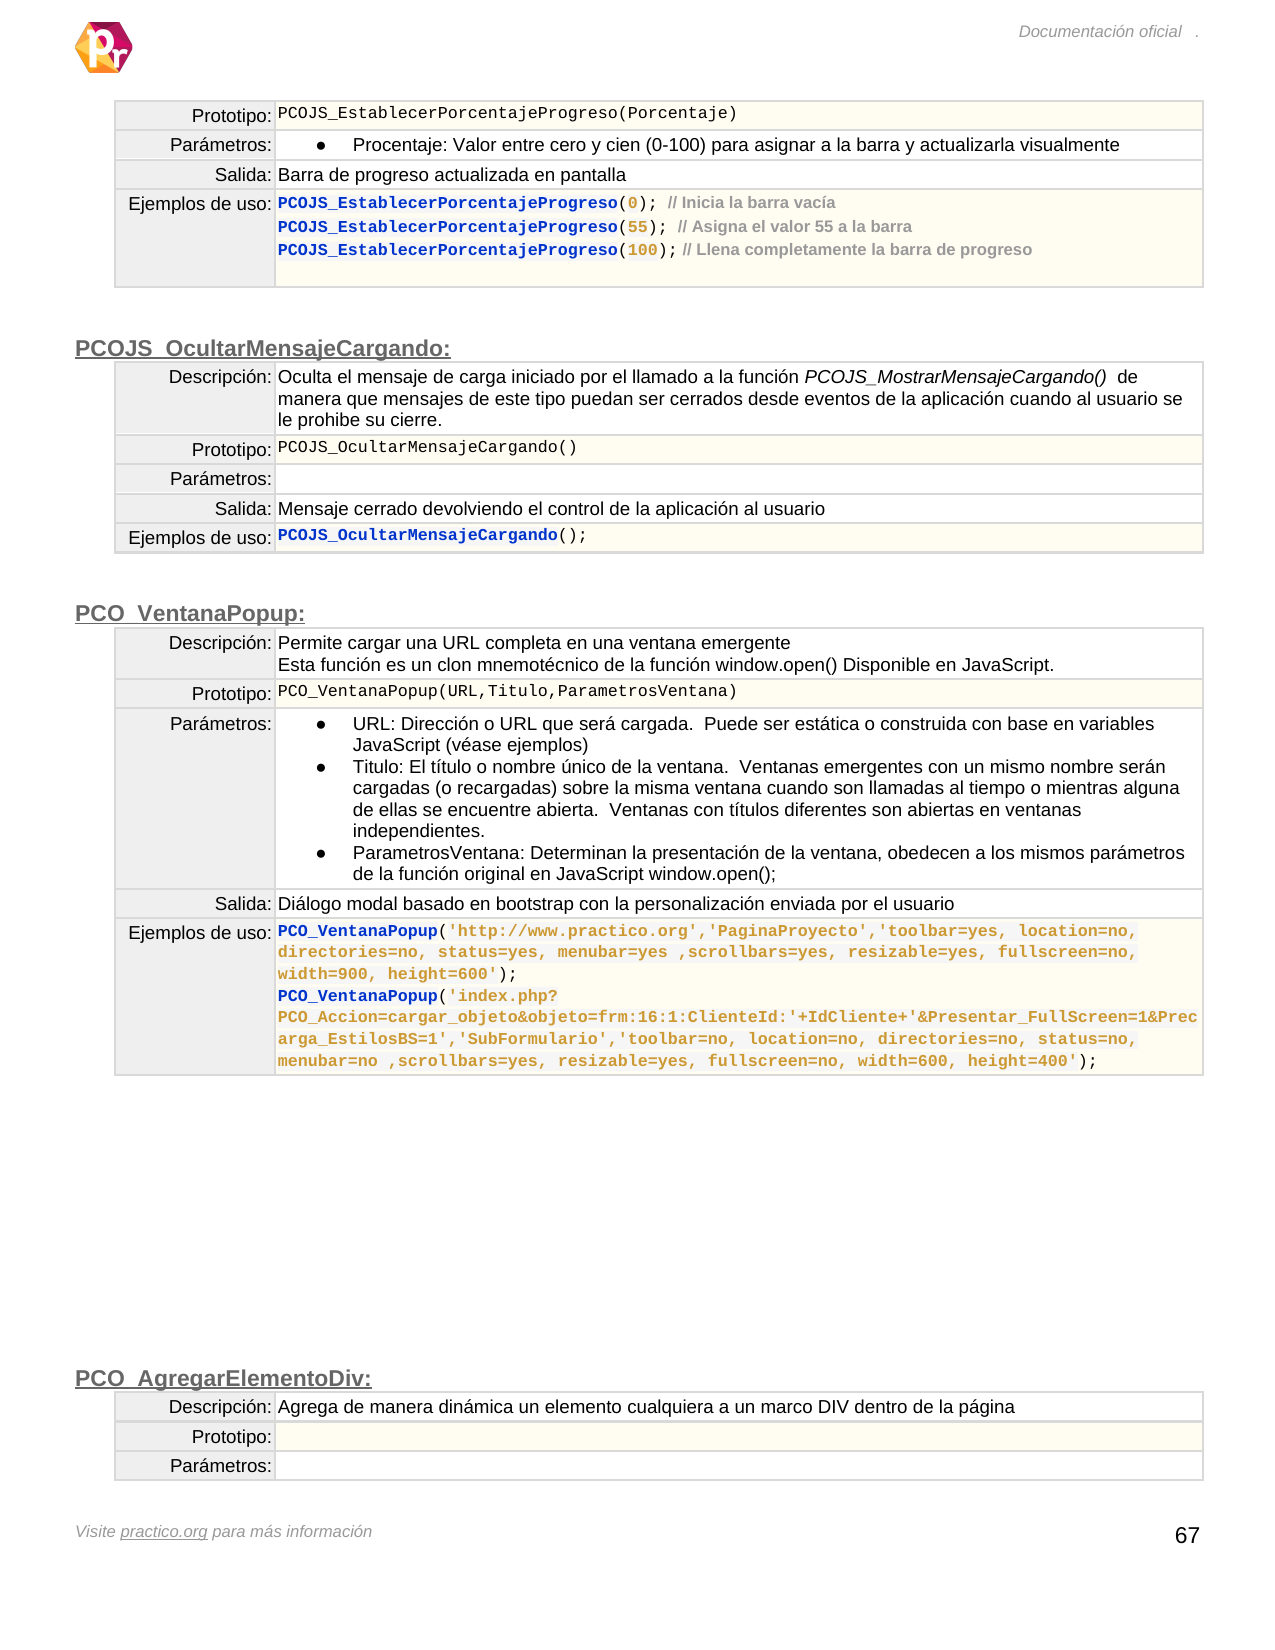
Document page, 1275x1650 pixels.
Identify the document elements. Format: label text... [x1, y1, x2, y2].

subtitle PCO_VentanaPopup: [75, 600, 1200, 627]
table_cell Parámetros: [116, 465, 274, 492]
table_cell Mensaje cerrado devolviendo el control de la aplicación al usuario [276, 495, 1202, 522]
table_cell PCOJS_EstablecerPorcentajeProgreso(Porcentaje) [276, 102, 1202, 129]
table_cell Diálogo modal basado en bootstrap con la personalización enviada por el usuario [276, 890, 1202, 917]
table_cell PCO_VentanaPopup('http://www.practico.org','PaginaProyecto','toolbar=yes, location=no, directories=no, status=yes, menubar=yes ,scrollbars=yes, resizable=yes, fullscreen=no, width=900, height=600'); PCO_VentanaPopup('index.php?PCO_Accion=cargar_objeto&objeto=frm:16:1:ClienteId:'+IdCliente+'&Presentar_FullScreen=1&Precarga_EstilosBS=1','SubFormulario','toolbar=no, location=no, directories=no, status=no, menubar=no ,scrollbars=yes, resizable=yes, fullscreen=no, width=600, height=400'); [276, 919, 1202, 1074]
table_cell Parámetros: [116, 709, 274, 888]
table_cell Salida: [116, 161, 274, 188]
subtitle PCOJS_OcultarMensajeCargando: [75, 334, 1200, 361]
table_header Oculta el mensaje de carga iniciado por el llamado a la función PCOJS_MostrarMensajeCargando() de manera que mensajes de este tipo puedan ser cerrados desde eventos de la aplicación cuando al usuario se le prohibe su cierre. [276, 363, 1202, 433]
table_cell Prototipo: [116, 680, 274, 707]
subtitle PCO_AgregarElementoDiv: [75, 1364, 1200, 1391]
table_cell Ejemplos de uso: [116, 190, 274, 286]
table_cell Procentaje: Valor entre cero y cien (0-100) para asignar a la barra y actualizarla visualmente [276, 131, 1202, 158]
table_header Agrega de manera dinámica un elemento cualquiera a un marco DIV dentro de la página [276, 1393, 1202, 1420]
table_cell PCOJS_OcultarMensajeCargando(); [276, 524, 1202, 551]
table_header Descripción: [116, 629, 274, 678]
table_cell Prototipo: [116, 436, 274, 463]
table_cell URL: Dirección o URL que será cargada. Puede ser estática o construida con base en variables JavaScript (véase ejemplos) Titulo: El título o nombre único de la ventana. Ventanas emergentes con un mismo nombre serán cargadas (o recargadas) sobre la misma ventana cuando son llamadas al tiempo o mientras alguna de ellas se encuentre abierta. Ventanas con títulos diferentes son abiertas en ventanas independientes. ParametrosVentana: Determinan la presentación de la ventana, obedecen a los mismos parámetros de la función original en JavaScript window.open(); [276, 709, 1202, 888]
table_cell Barra de progreso actualizada en pantalla [276, 161, 1202, 188]
picture [75, 22, 133, 73]
table_cell Salida: [116, 495, 274, 522]
table_cell [276, 465, 1202, 492]
table_cell Ejemplos de uso: [116, 919, 274, 1074]
table_header Descripción: [116, 363, 274, 433]
table_cell PCOJS_EstablecerPorcentajeProgreso(0); // Inicia la barra vacía PCOJS_EstablecerPorcentajeProgreso(55); // Asigna el valor 55 a la barra PCOJS_EstablecerPorcentajeProgreso(100); // Llena completamente la barra de progreso [276, 190, 1202, 286]
table_cell Parámetros: [116, 131, 274, 158]
table_cell Prototipo: [116, 102, 274, 129]
table_cell PCO_VentanaPopup(URL,Titulo,ParametrosVentana) [276, 680, 1202, 707]
table_cell Prototipo: [116, 1423, 274, 1450]
table_header Permite cargar una URL completa en una ventana emergente Esta función es un clon mnemotécnico de la función window.open() Disponible en JavaScript. [276, 629, 1202, 678]
table_cell Salida: [116, 890, 274, 917]
table_cell [276, 1423, 1202, 1450]
table_header Descripción: [116, 1393, 274, 1420]
table_cell PCOJS_OcultarMensajeCargando() [276, 436, 1202, 463]
table_cell [276, 1452, 1202, 1479]
table_cell Ejemplos de uso: [116, 524, 274, 551]
table_cell Parámetros: [116, 1452, 274, 1479]
